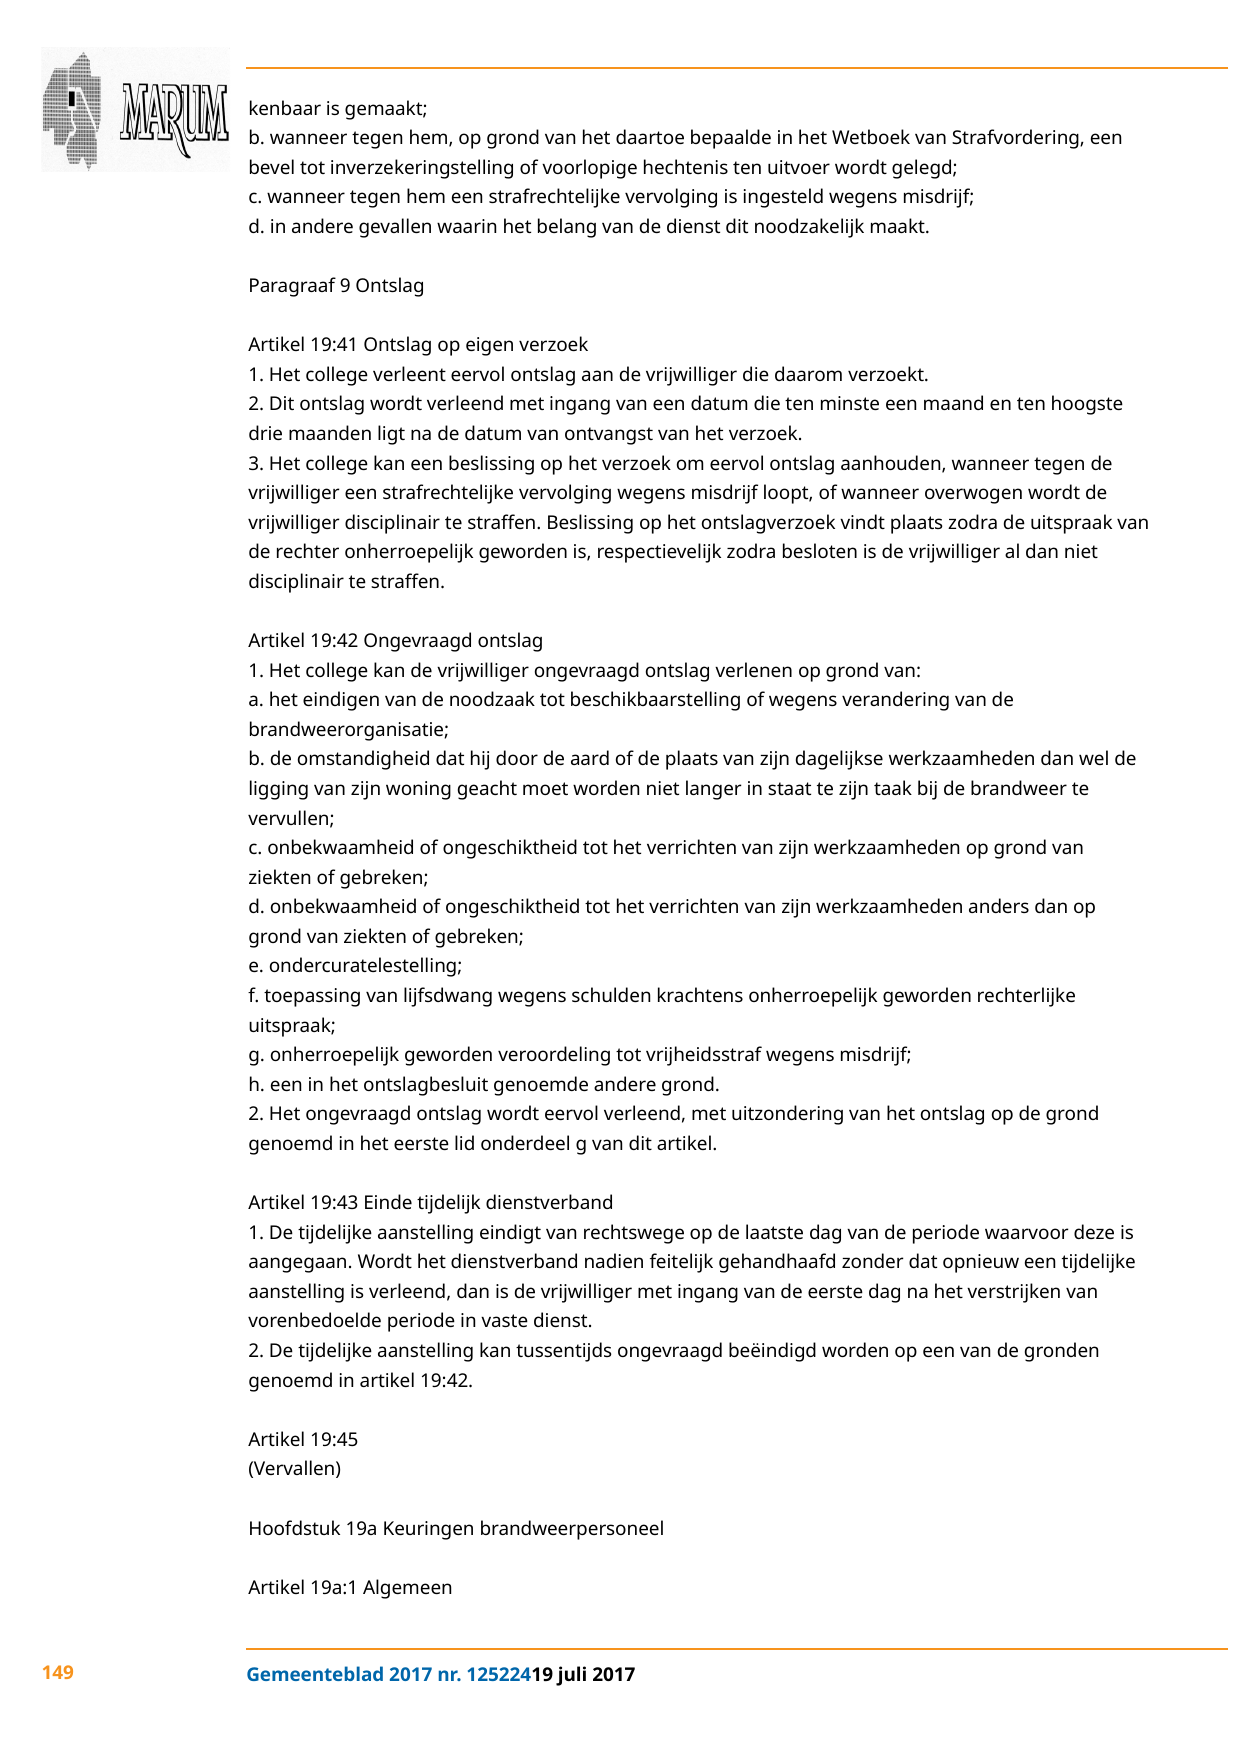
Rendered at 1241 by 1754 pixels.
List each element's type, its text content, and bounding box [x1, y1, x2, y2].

text 2. Dit ontslag wordt verleend met ingang van een datum die ten minste een maand en ten hoogste drie maanden ligt na de datum van ontvangst van het verzoek. [248, 391, 1152, 446]
text e. ondercuratelestelling; [248, 953, 1152, 978]
text b. wanneer tegen hem, op grond van het daartoe bepaalde in het Wetboek van Strafvordering, een bevel tot inverzekeringstelling of voorlopige hechtenis ten uitvoer wordt gelegd; [248, 124, 1152, 180]
text b. de omstandigheid dat hij door de aard of de plaats van zijn dagelijkse werkzaamheden dan wel de ligging van zijn woning geacht moet worden niet langer in staat te zijn taak bij de brandweer te vervullen; [248, 746, 1152, 831]
text 1. Het college verleent eervol ontslag aan de vrijwilliger die daarom verzoekt. [248, 361, 1152, 387]
text Paragraaf 9 Ontslag [248, 272, 1152, 298]
text g. onherroepelijk geworden veroordeling tot vrijheidsstraf wegens misdrijf; [248, 1041, 1152, 1067]
text 1. Het college kan de vrijwilliger ongevraagd ontslag verlenen op grond van: [248, 657, 1152, 683]
text d. onbekwaamheid of ongeschiktheid tot het verrichten van zijn werkzaamheden anders dan op grond van ziekten of gebreken; [248, 893, 1152, 949]
text 2. De tijdelijke aanstelling kan tussentijds ongevraagd beëindigd worden op een van de gronden genoemd in artikel 19:42. [248, 1337, 1152, 1393]
text (Vervallen) [248, 1456, 1152, 1481]
text Artikel 19a:1 Algemeen [248, 1574, 1152, 1600]
text d. in andere gevallen waarin het belang van de dienst dit noodzakelijk maakt. [248, 213, 1152, 239]
text Artikel 19:43 Einde tijdelijk dienstverband [248, 1189, 1152, 1215]
text f. toepassing van lijfsdwang wegens schulden krachtens onherroepelijk geworden rechterlijke uitspraak; [248, 982, 1152, 1038]
text c. wanneer tegen hem een strafrechtelijke vervolging is ingesteld wegens misdrijf; [248, 183, 1152, 209]
text 1. De tijdelijke aanstelling eindigt van rechtswege op de laatste dag van de periode waarvoor deze is aangegaan. Wordt het dienstverband nadien feitelijk gehandhaafd zonder dat opnieuw een tijdelijke aanstelling is verleend, dan is de vrijwilliger met ingang van de eerste dag na het verstrijken van vorenbedoelde periode in vaste dienst. [248, 1219, 1152, 1333]
text kenbaar is gemaakt; [248, 95, 1152, 121]
text 3. Het college kan een beslissing op het verzoek om eervol ontslag aanhouden, wanneer tegen de vrijwilliger een strafrechtelijke vervolging wegens misdrijf loopt, of wanneer overwogen wordt de vrijwilliger disciplinair te straffen. Beslissing op het ontslagverzoek vindt plaats zodra de uitspraak van de rechter onherroepelijk geworden is, respectievelijk zodra besloten is de vrijwilliger al dan niet disciplinair te straffen. [248, 450, 1152, 594]
text a. het eindigen van de noodzaak tot beschikbaarstelling of wegens verandering van de brandweerorganisatie; [248, 686, 1152, 742]
picture [41, 47, 231, 172]
text h. een in het ontslagbesluit genoemde andere grond. [248, 1071, 1152, 1097]
text Hoofdstuk 19a Keuringen brandweerpersoneel [248, 1515, 1152, 1541]
text Artikel 19:42 Ongevraagd ontslag [248, 627, 1152, 653]
text Artikel 19:41 Ontslag op eigen verzoek [248, 331, 1152, 357]
text c. onbekwaamheid of ongeschiktheid tot het verrichten van zijn werkzaamheden op grond van ziekten of gebreken; [248, 834, 1152, 890]
text 2. Het ongevraagd ontslag wordt eervol verleend, met uitzondering van het ontslag op de grond genoemd in het eerste lid onderdeel g van dit artikel. [248, 1101, 1152, 1156]
text Artikel 19:45 [248, 1426, 1152, 1452]
